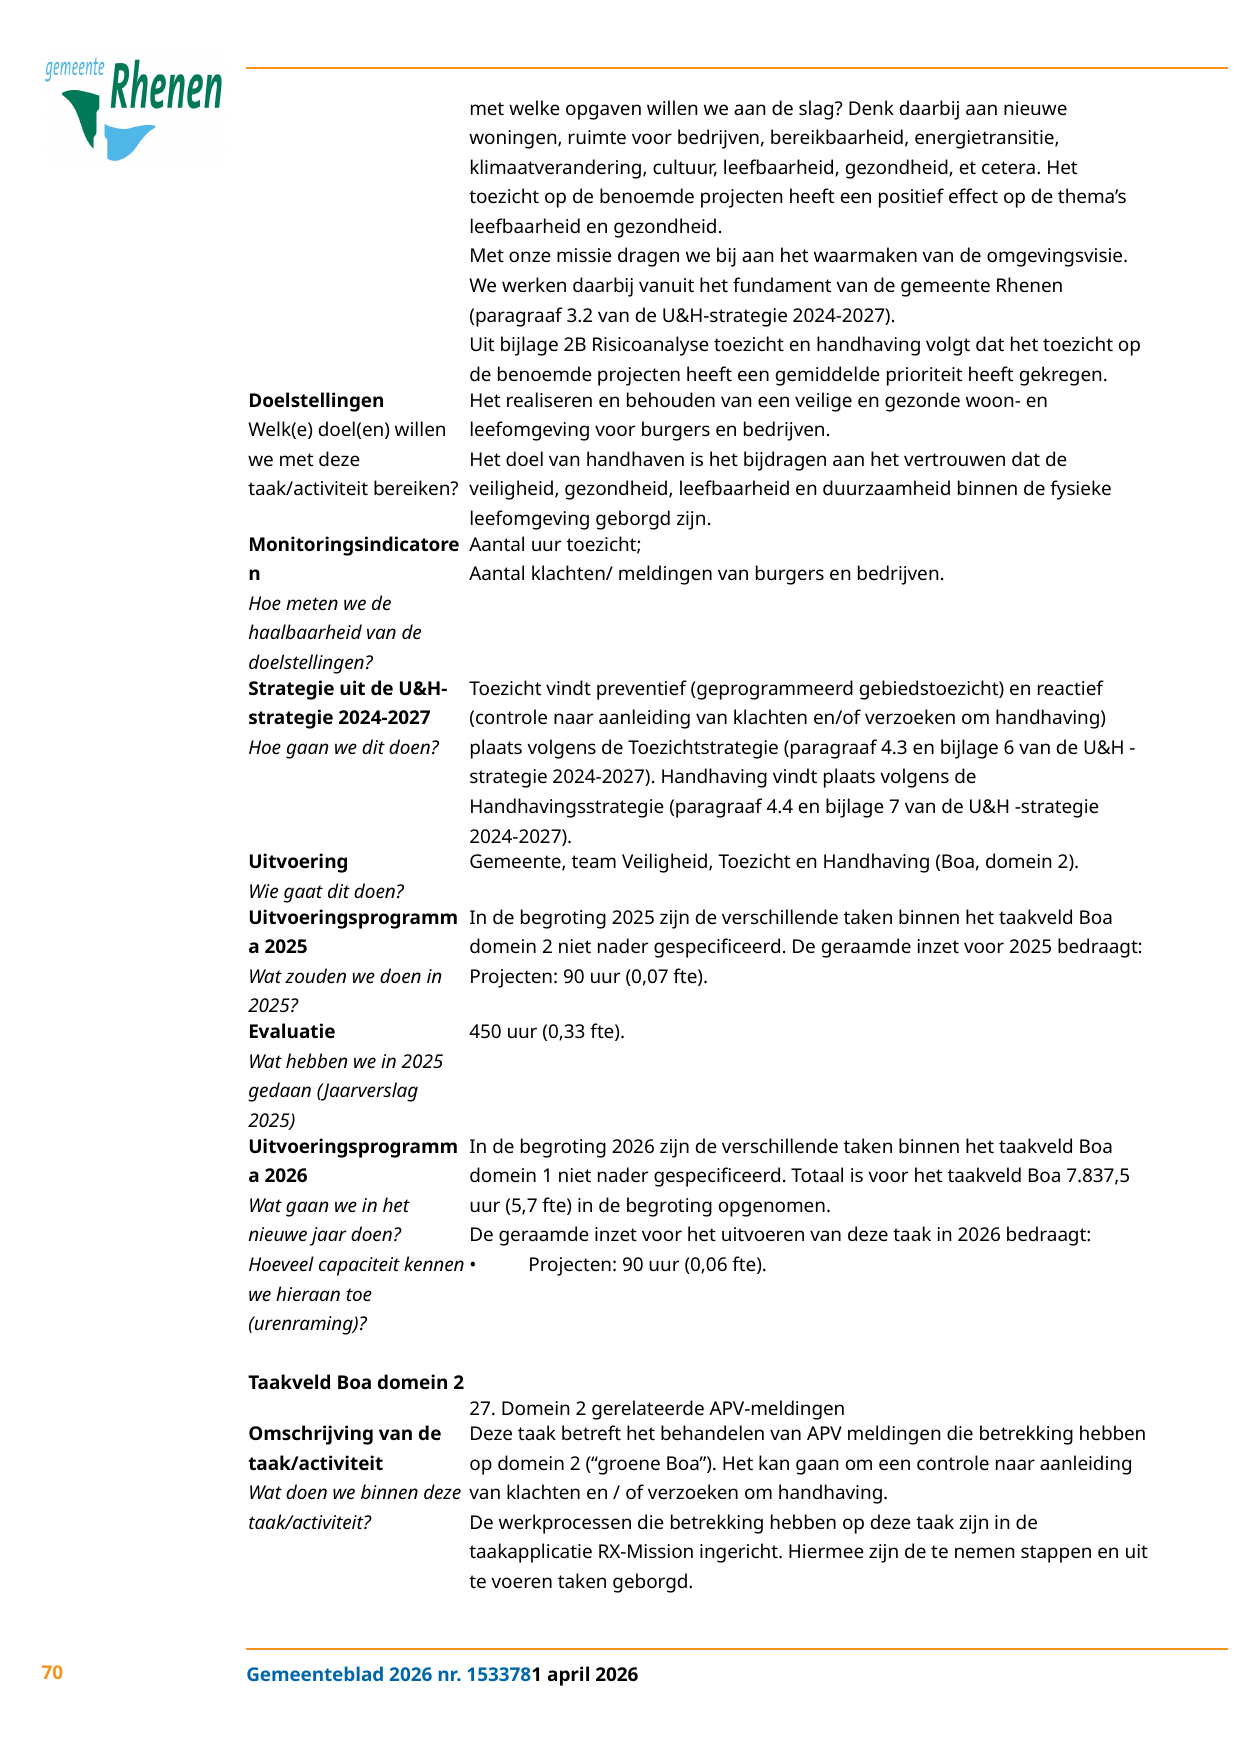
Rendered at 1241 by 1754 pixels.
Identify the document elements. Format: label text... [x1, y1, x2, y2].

table_cell [248, 1395, 469, 1420]
table_cell Aantal uur toezicht; Aantal klachten/ meldingen van burgers en bedrijven. [469, 531, 1152, 675]
table_cell 450 uur (0,33 fte). [469, 1018, 1152, 1133]
table_cell Evaluatie Wat hebben we in 2025 gedaan (Jaarverslag 2025) [248, 1018, 469, 1133]
table_cell Doelstellingen Welk(e) doel(en) willen we met deze taak/activiteit bereiken? [248, 387, 469, 531]
table_header Taakveld Boa domein 2 [248, 1369, 1152, 1395]
table_cell In de begroting 2025 zijn de verschillende taken binnen het taakveld Boa domein 2 niet nader gespecificeerd. De geraamde inzet voor 2025 bedraagt: Projecten: 90 uur (0,07 fte). [469, 904, 1152, 1018]
table_cell Uitvoeringsprogramma 2026 Wat gaan we in het nieuwe jaar doen? Hoeveel capaciteit kennen we hieraan toe (urenraming)? [248, 1133, 469, 1336]
table_cell In de begroting 2026 zijn de verschillende taken binnen het taakveld Boa domein 1 niet nader gespecificeerd. Totaal is voor het taakveld Boa 7.837,5 uur (5,7 fte) in de begroting opgenomen. De geraamde inzet voor het uitvoeren van deze taak in 2026 bedraagt: Projecten: 90 uur (0,06 fte). [469, 1133, 1152, 1336]
picture [41, 47, 231, 172]
table_cell Uitvoeringsprogramma 2025 Wat zouden we doen in 2025? [248, 904, 469, 1018]
table_cell Uitvoering Wie gaat dit doen? [248, 849, 469, 904]
table_cell Gemeente, team Veiligheid, Toezicht en Handhaving (Boa, domein 2). [469, 849, 1152, 904]
table_cell Toezicht vindt preventief (geprogrammeerd gebiedstoezicht) en reactief (controle naar aanleiding van klachten en/of verzoeken om handhaving) plaats volgens de Toezichtstrategie (paragraaf 4.3 en bijlage 6 van de U&H -strategie 2024-2027). Handhaving vindt plaats volgens de Handhavingsstrategie (paragraaf 4.4 en bijlage 7 van de U&H -strategie 2024-2027). [469, 675, 1152, 848]
table_cell met welke opgaven willen we aan de slag? Denk daarbij aan nieuwe woningen, ruimte voor bedrijven, bereikbaarheid, energietransitie, klimaatverandering, cultuur, leefbaarheid, gezondheid, et cetera. Het toezicht op de benoemde projecten heeft een positief effect op de thema’s leefbaarheid en gezondheid. Met onze missie dragen we bij aan het waarmaken van de omgevingsvisie. We werken daarbij vanuit het fundament van de gemeente Rhenen (paragraaf 3.2 van de U&H-strategie 2024-2027). Uit bijlage 2B Risicoanalyse toezicht en handhaving volgt dat het toezicht op de benoemde projecten heeft een gemiddelde prioriteit heeft gekregen. [469, 95, 1152, 387]
table_cell Het realiseren en behouden van een veilige en gezonde woon- en leefomgeving voor burgers en bedrijven. Het doel van handhaven is het bijdragen aan het vertrouwen dat de veiligheid, gezondheid, leefbaarheid en duurzaamheid binnen de fysieke leefomgeving geborgd zijn. [469, 387, 1152, 531]
table_cell Strategie uit de U&H-strategie 2024-2027 Hoe gaan we dit doen? [248, 675, 469, 848]
table_cell Deze taak betreft het behandelen van APV meldingen die betrekking hebben op domein 2 (“groene Boa”). Het kan gaan om een controle naar aanleiding van klachten en / of verzoeken om handhaving. De werkprocessen die betrekking hebben op deze taak zijn in de taakapplicatie RX-Mission ingericht. Hiermee zijn de te nemen stappen en uit te voeren taken geborgd. [469, 1420, 1152, 1594]
table_cell [248, 95, 469, 387]
table_cell 27. Domein 2 gerelateerde APV-meldingen [469, 1395, 1152, 1420]
table_cell Omschrijving van de taak/activiteit Wat doen we binnen deze taak/activiteit? [248, 1420, 469, 1594]
table_cell Monitoringsindicatoren Hoe meten we de haalbaarheid van de doelstellingen? [248, 531, 469, 675]
